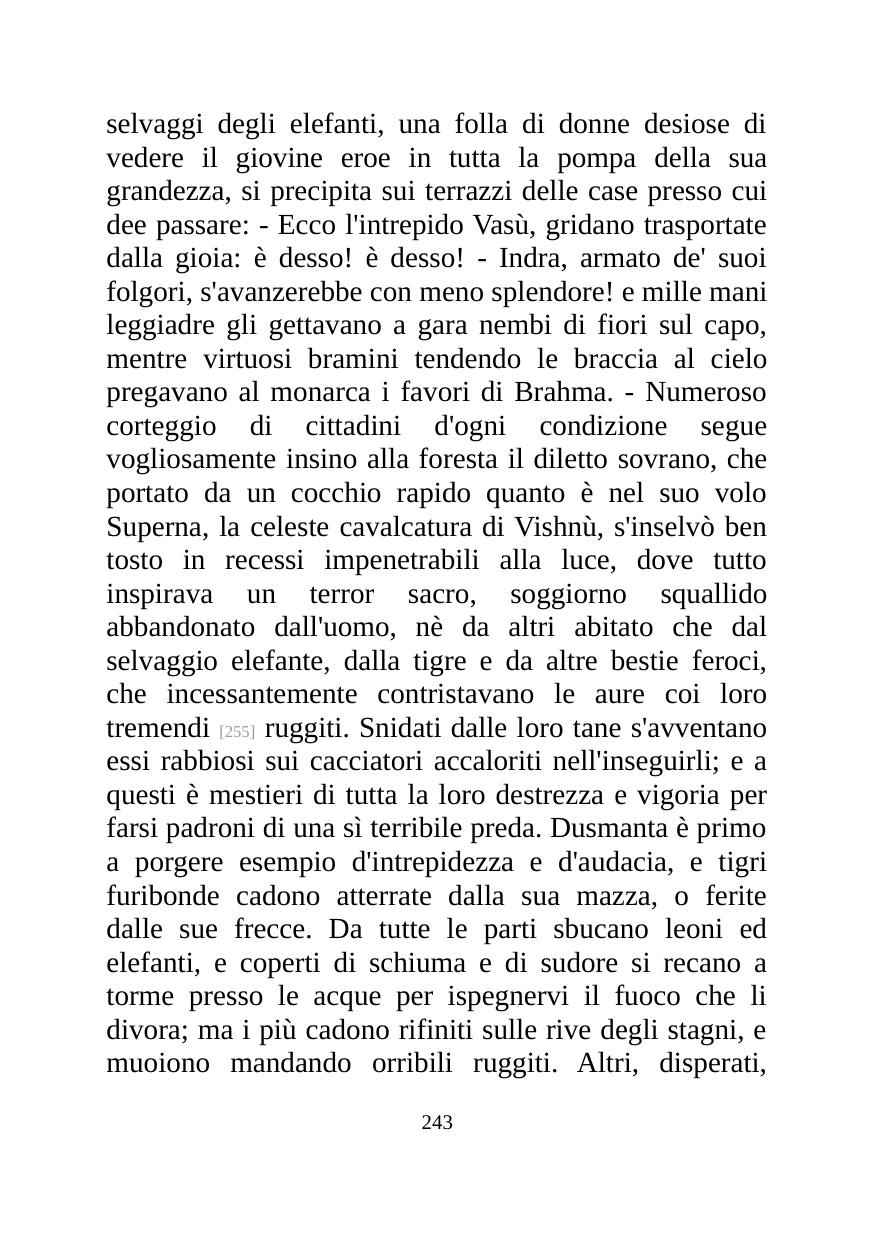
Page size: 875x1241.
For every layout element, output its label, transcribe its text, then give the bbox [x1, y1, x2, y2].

text selvaggi degli elefanti, una folla di donne desiose di vedere il giovine eroe in tutta la pompa della sua grandezza, si precipita sui terrazzi delle case presso cui dee passare: - Ecco l'intrepido Vasù, gridano trasportate dalla gioia: è desso! è desso! - Indra, armato de' suoi folgori, s'avanzerebbe con meno splendore! e mille mani leggiadre gli gettavano a gara nembi di fiori sul capo, mentre virtuosi bramini tendendo le braccia al cielo pregavano al monarca i favori di Brahma. - Numeroso corteggio di cittadini d'ogni condizione segue vogliosamente insino alla foresta il diletto sovrano, che portato da un cocchio rapido quanto è nel suo volo Superna, la celeste cavalcatura di Vishnù, s'inselvò ben tosto in recessi impenetrabili alla luce, dove tutto inspirava un terror sacro, soggiorno squallido abbandonato dall'uomo, nè da altri abitato che dal selvaggio elefante, dalla tigre e da altre bestie feroci, che incessantemente contristavano le aure coi loro tremendi [255] ruggiti. Snidati dalle loro tane s'avventano essi rabbiosi sui cacciatori accaloriti nell'inseguirli; e a questi è mestieri di tutta la loro destrezza e vigoria per farsi padroni di una sì terribile preda. Dusmanta è primo a porgere esempio d'intrepidezza e d'audacia, e tigri furibonde cadono atterrate dalla sua mazza, o ferite dalle sue frecce. Da tutte le parti sbucano leoni ed elefanti, e coperti di schiuma e di sudore si recano a torme presso le acque per ispegnervi il fuoco che li divora; ma i più cadono rifiniti sulle rive degli stagni, e muoiono mandando orribili ruggiti. Altri, disperati, [106, 106, 768, 1079]
